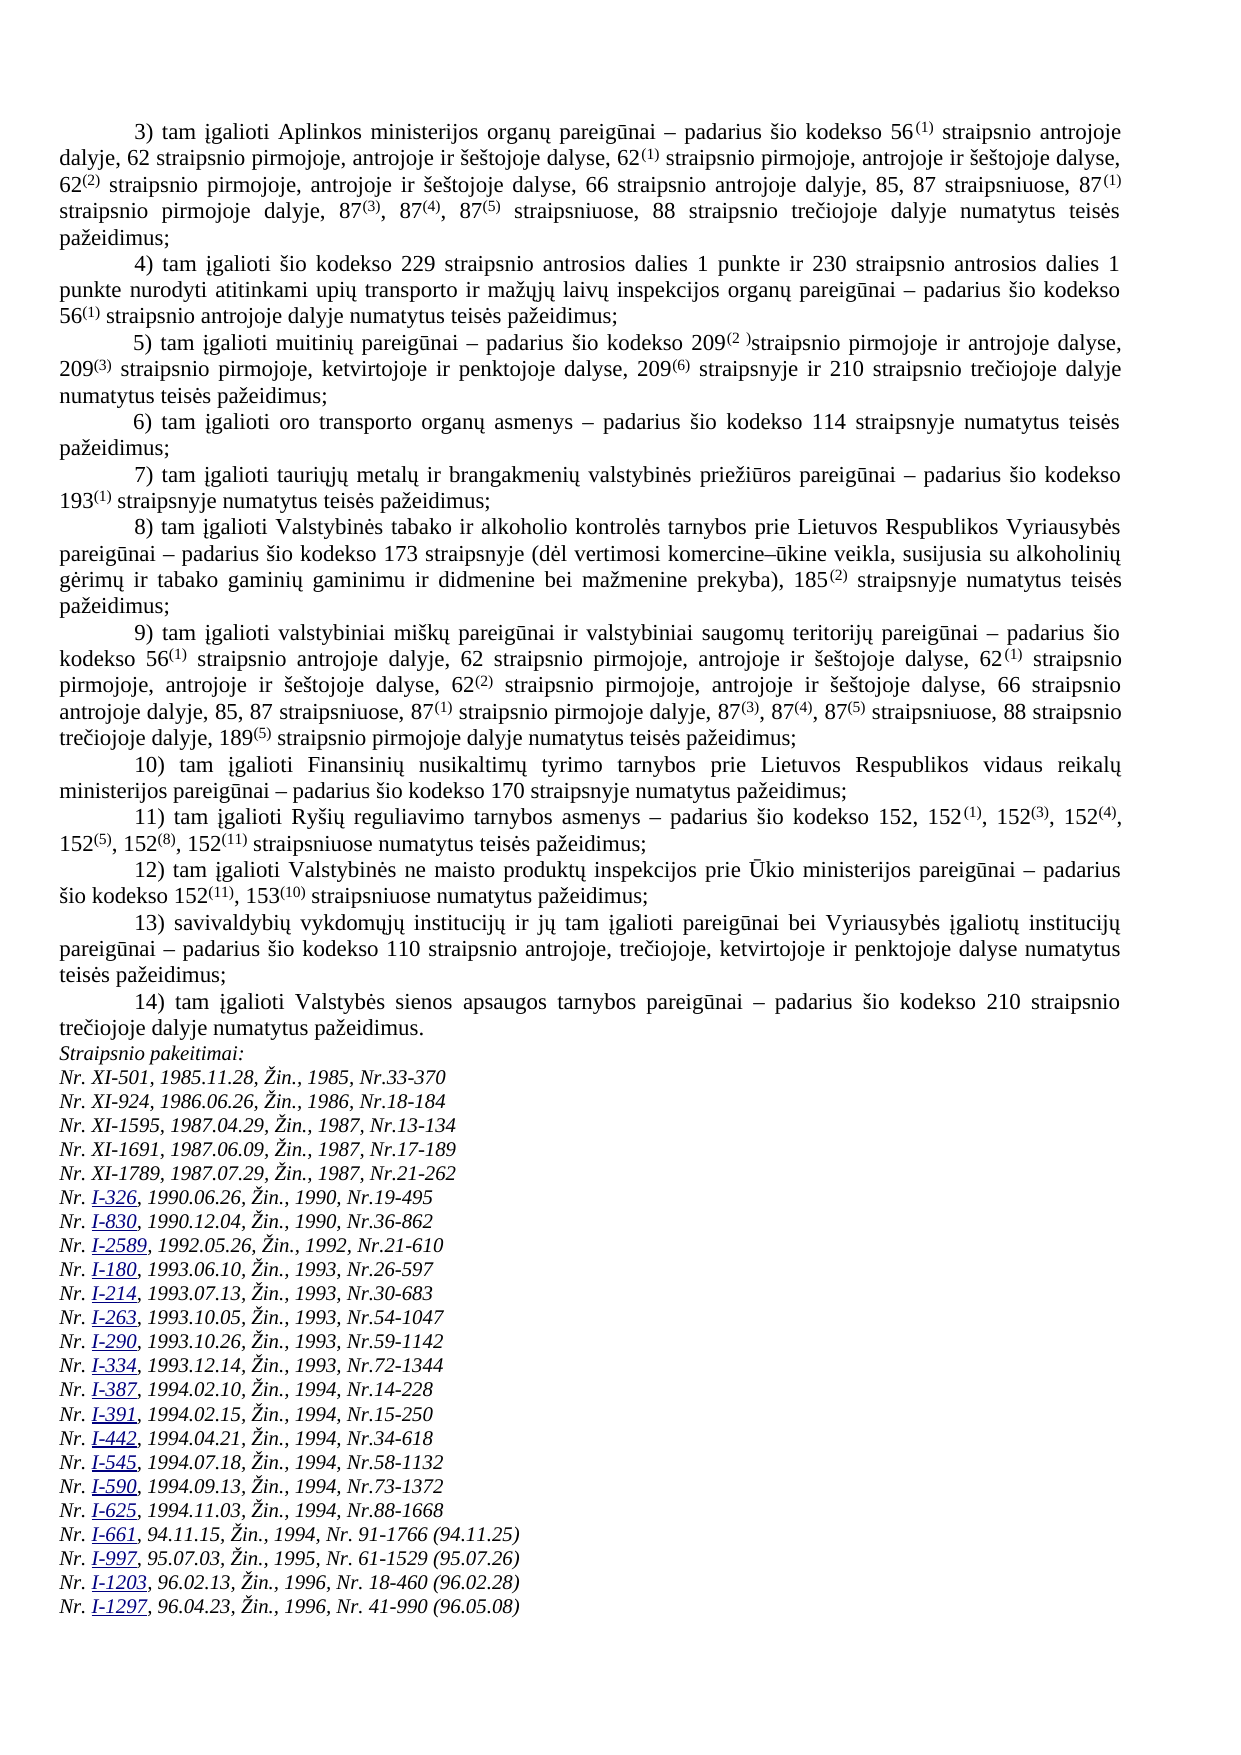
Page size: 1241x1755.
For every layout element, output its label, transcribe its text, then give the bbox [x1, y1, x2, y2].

text Nr. I-2589, 1992.05.26, Žin., 1992, Nr.21-610 [59, 1233, 1122, 1257]
text Nr. I-830, 1990.12.04, Žin., 1990, Nr.36-862 [59, 1209, 1122, 1233]
text 10) tam įgalioti Finansinių nusikaltimų tyrimo tarnybos prie Lietuvos Respublikos vidaus reikalų ministerijos pareigūnai – padarius šio kodekso 170 straipsnyje numatytus pažeidimus; [59, 751, 1122, 803]
text Nr. I-180, 1993.06.10, Žin., 1993, Nr.26-597 [59, 1257, 1122, 1281]
text Nr. XI-924, 1986.06.26, Žin., 1986, Nr.18-184 [59, 1089, 1122, 1113]
text Nr. I-625, 1994.11.03, Žin., 1994, Nr.88-1668 [59, 1498, 1122, 1522]
text Nr. I-590, 1994.09.13, Žin., 1994, Nr.73-1372 [59, 1474, 1122, 1498]
text Nr. I-661, 94.11.15, Žin., 1994, Nr. 91-1766 (94.11.25) [59, 1522, 1122, 1546]
text 5) tam įgalioti muitinių pareigūnai – padarius šio kodekso 209(2 )straipsnio pirmojoje ir antrojoje dalyse, 209(3) straipsnio pirmojoje, ketvirtojoje ir penktojoje dalyse, 209(6) straipsnyje ir 210 straipsnio trečiojoje dalyje numatytus teisės pažeidimus; [59, 329, 1122, 408]
text Nr. XI-1789, 1987.07.29, Žin., 1987, Nr.21-262 [59, 1161, 1122, 1185]
text Nr. I-334, 1993.12.14, Žin., 1993, Nr.72-1344 [59, 1353, 1122, 1377]
text Nr. XI-501, 1985.11.28, Žin., 1985, Nr.33-370 [59, 1064, 1122, 1089]
text 9) tam įgalioti valstybiniai miškų pareigūnai ir valstybiniai saugomų teritorijų pareigūnai – padarius šio kodekso 56(1) straipsnio antrojoje dalyje, 62 straipsnio pirmojoje, antrojoje ir šeštojoje dalyse, 62(1) straipsnio pirmojoje, antrojoje ir šeštojoje dalyse, 62(2) straipsnio pirmojoje, antrojoje ir šeštojoje dalyse, 66 straipsnio antrojoje dalyje, 85, 87 straipsniuose, 87(1) straipsnio pirmojoje dalyje, 87(3), 87(4), 87(5) straipsniuose, 88 straipsnio trečiojoje dalyje, 189(5) straipsnio pirmojoje dalyje numatytus teisės pažeidimus; [59, 619, 1122, 751]
text 13) savivaldybių vykdomųjų institucijų ir jų tam įgalioti pareigūnai bei Vyriausybės įgaliotų institucijų pareigūnai – padarius šio kodekso 110 straipsnio antrojoje, trečiojoje, ketvirtojoje ir penktojoje dalyse numatytus teisės pažeidimus; [59, 909, 1122, 988]
text 3) tam įgalioti Aplinkos ministerijos organų pareigūnai – padarius šio kodekso 56(1) straipsnio antrojoje dalyje, 62 straipsnio pirmojoje, antrojoje ir šeštojoje dalyse, 62(1) straipsnio pirmojoje, antrojoje ir šeštojoje dalyse, 62(2) straipsnio pirmojoje, antrojoje ir šeštojoje dalyse, 66 straipsnio antrojoje dalyje, 85, 87 straipsniuose, 87(1) straipsnio pirmojoje dalyje, 87(3), 87(4), 87(5) straipsniuose, 88 straipsnio trečiojoje dalyje numatytus teisės pažeidimus; [59, 118, 1121, 250]
text 8) tam įgalioti Valstybinės tabako ir alkoholio kontrolės tarnybos prie Lietuvos Respublikos Vyriausybės pareigūnai – padarius šio kodekso 173 straipsnyje (dėl vertimosi komercine–ūkine veikla, susijusia su alkoholinių gėrimų ir tabako gaminių gaminimu ir didmenine bei mažmenine prekyba), 185(2) straipsnyje numatytus teisės pažeidimus; [59, 513, 1122, 619]
text Nr. XI-1595, 1987.04.29, Žin., 1987, Nr.13-134 [59, 1113, 1122, 1137]
text 7) tam įgalioti tauriųjų metalų ir brangakmenių valstybinės priežiūros pareigūnai – padarius šio kodekso 193(1) straipsnyje numatytus teisės pažeidimus; [59, 461, 1122, 513]
text Nr. I-387, 1994.02.10, Žin., 1994, Nr.14-228 [59, 1377, 1122, 1401]
text Nr. XI-1691, 1987.06.09, Žin., 1987, Nr.17-189 [59, 1137, 1122, 1161]
text Nr. I-290, 1993.10.26, Žin., 1993, Nr.59-1142 [59, 1329, 1122, 1353]
text Nr. I-997, 95.07.03, Žin., 1995, Nr. 61-1529 (95.07.26) [59, 1546, 1122, 1570]
text Nr. I-391, 1994.02.15, Žin., 1994, Nr.15-250 [59, 1401, 1122, 1426]
text 14) tam įgalioti Valstybės sienos apsaugos tarnybos pareigūnai – padarius šio kodekso 210 straipsnio trečiojoje dalyje numatytus pažeidimus. [59, 988, 1122, 1041]
text 12) tam įgalioti Valstybinės ne maisto produktų inspekcijos prie Ūkio ministerijos pareigūnai – padarius šio kodekso 152(11), 153(10) straipsniuose numatytus pažeidimus; [59, 856, 1122, 909]
text 6) tam įgalioti oro transporto organų asmenys – padarius šio kodekso 114 straipsnyje numatytus teisės pažeidimus; [59, 408, 1121, 461]
text Nr. I-326, 1990.06.26, Žin., 1990, Nr.19-495 [59, 1185, 1122, 1209]
text Nr. I-263, 1993.10.05, Žin., 1993, Nr.54-1047 [59, 1305, 1122, 1329]
text Nr. I-545, 1994.07.18, Žin., 1994, Nr.58-1132 [59, 1449, 1122, 1474]
text Nr. I-1203, 96.02.13, Žin., 1996, Nr. 18-460 (96.02.28) [59, 1570, 1122, 1594]
text Nr. I-1297, 96.04.23, Žin., 1996, Nr. 41-990 (96.05.08) [59, 1594, 1122, 1618]
text Nr. I-442, 1994.04.21, Žin., 1994, Nr.34-618 [59, 1426, 1122, 1449]
text 4) tam įgalioti šio kodekso 229 straipsnio antrosios dalies 1 punkte ir 230 straipsnio antrosios dalies 1 punkte nurodyti atitinkami upių transporto ir mažųjų laivų inspekcijos organų pareigūnai – padarius šio kodekso 56(1) straipsnio antrojoje dalyje numatytus teisės pažeidimus; [59, 250, 1121, 329]
text Nr. I-214, 1993.07.13, Žin., 1993, Nr.30-683 [59, 1281, 1122, 1305]
text Straipsnio pakeitimai: [59, 1041, 1122, 1064]
text 11) tam įgalioti Ryšių reguliavimo tarnybos asmenys – padarius šio kodekso 152, 152(1), 152(3), 152(4), 152(5), 152(8), 152(11) straipsniuose numatytus teisės pažeidimus; [59, 803, 1122, 856]
